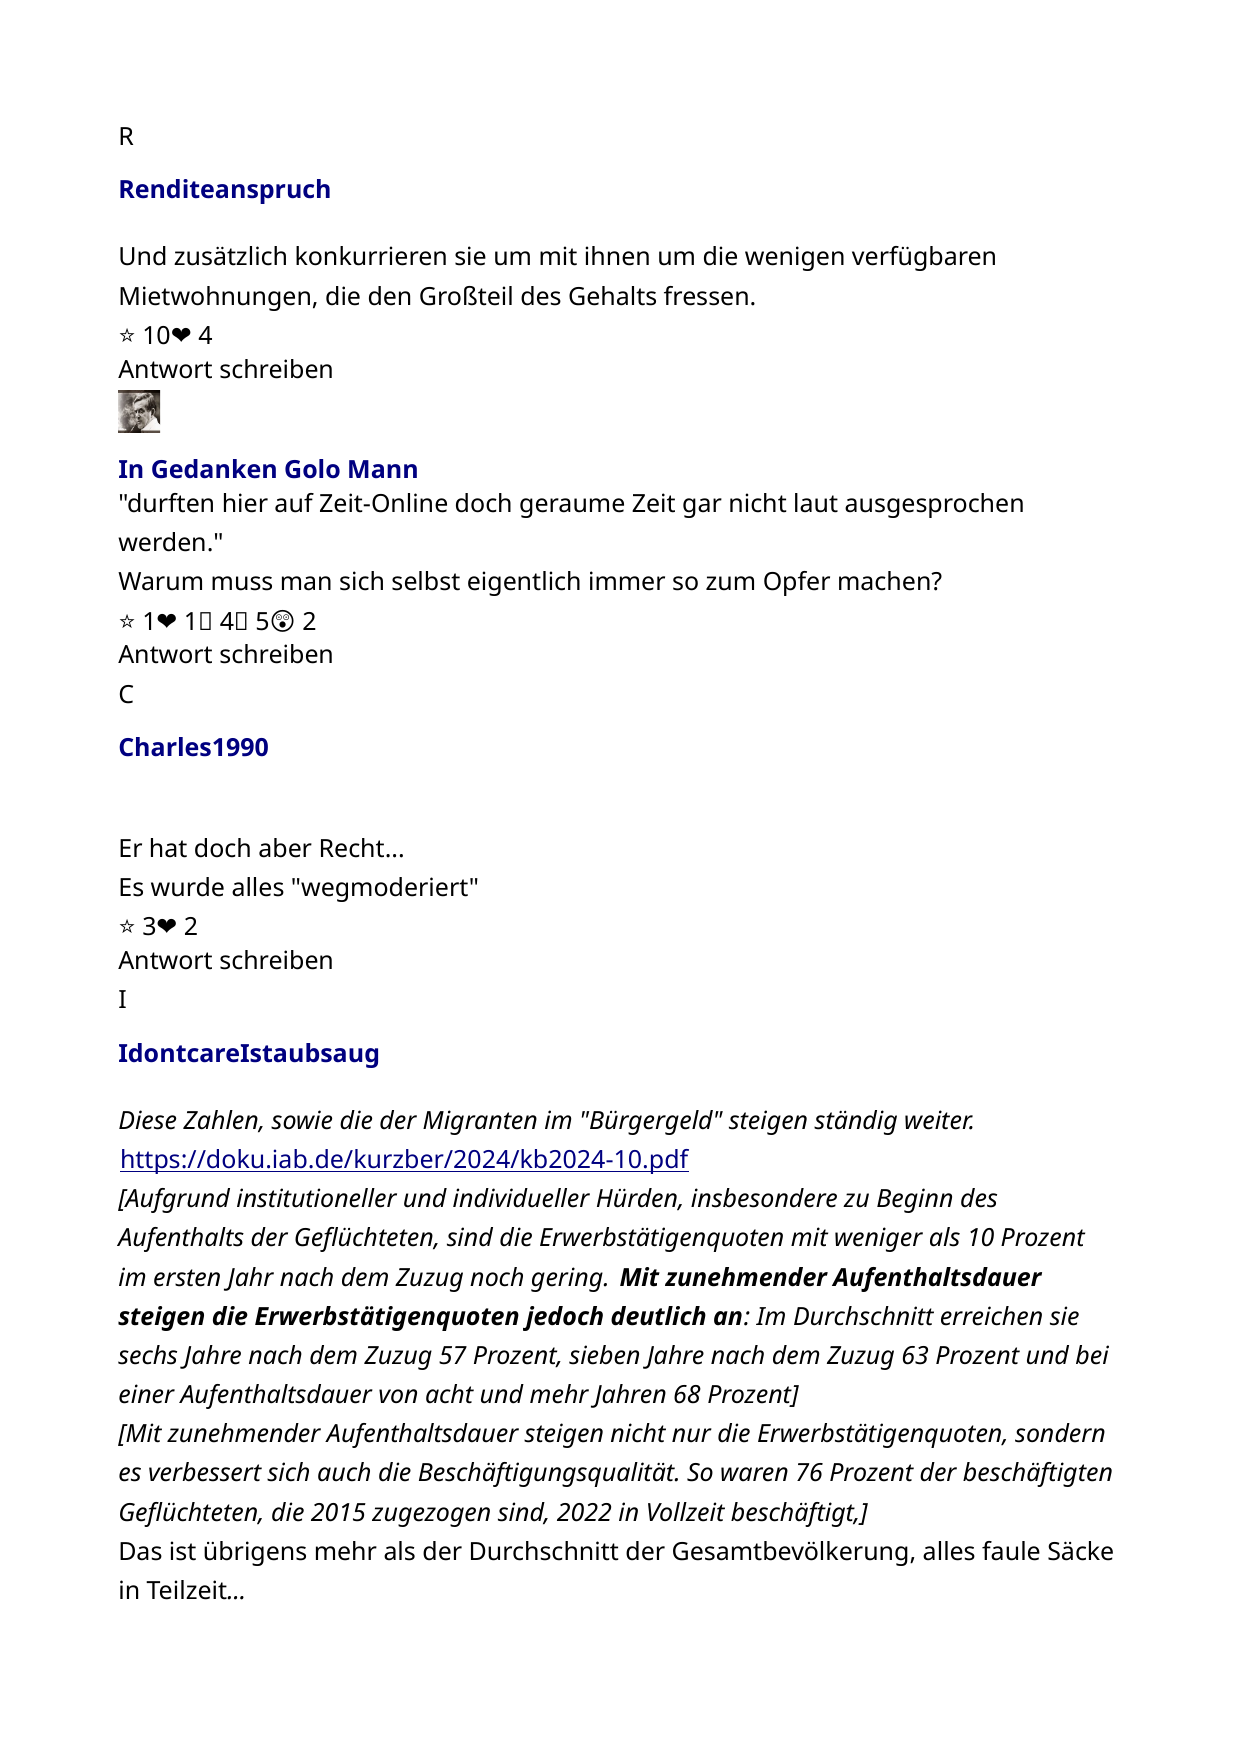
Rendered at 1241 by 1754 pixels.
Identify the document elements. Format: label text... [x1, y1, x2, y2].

text "durften hier auf Zeit-Online doch geraume Zeit gar nicht laut ausgesprochen werden." Warum muss man sich selbst eigentlich immer so zum Opfer machen? [118, 486, 1122, 598]
text [Mit zunehmender Aufenthaltsdauer steigen nicht nur die Erwerbstätigenquoten, sondern es verbessert sich auch die Beschäftigungsqualität. So waren 76 Prozent der beschäftigten Geflüchteten, die 2015 zugezogen sind, 2022 in Vollzeit beschäftigt,] [118, 1416, 1122, 1528]
subtitle Renditeanspruch [118, 172, 1122, 206]
text R [118, 118, 1122, 152]
text C [118, 676, 1122, 710]
subtitle Charles1990 [118, 730, 1122, 764]
text Es wurde alles "wegmoderiert" [118, 869, 1122, 903]
text I [118, 982, 1122, 1016]
subtitle In Gedanken Golo Mann [118, 452, 1122, 486]
text ⭐️ 3❤️ 2 [118, 908, 1122, 943]
text Antwort schreiben [118, 943, 1122, 977]
text Antwort schreiben [118, 637, 1122, 671]
text Das ist übrigens mehr als der Durchschnitt der Gesamtbevölkerung, alles faule Säcke in Teilzeit... [118, 1533, 1122, 1607]
text Und zusätzlich konkurrieren sie um mit ihnen um die wenigen verfügbaren Mietwohnungen, die den Großteil des Gehalts fressen. [118, 239, 1122, 312]
text Antwort schreiben [118, 351, 1122, 385]
text ⭐️ 10❤️ 4 [118, 317, 1122, 351]
text Er hat doch aber Recht... [118, 830, 1122, 864]
text https://doku.iab.de/kurzber/2024/kb2024-10.pdf [118, 1142, 1122, 1176]
subtitle IdontcareIstaubsaug [118, 1036, 1122, 1069]
text Diese Zahlen, sowie die der Migranten im "Bürgergeld" steigen ständig weiter. [118, 1103, 1122, 1137]
text ⭐️ 1❤️ 1🙁 4🤨 5😲 2 [118, 603, 1122, 637]
picture [118, 390, 161, 433]
text [Aufgrund institutioneller und individueller Hürden, insbesondere zu Beginn des Aufenthalts der Geflüchteten, sind die Erwerbstätigenquoten mit weniger als 10 Prozent im ersten Jahr nach dem Zuzug noch gering. Mit zunehmender Aufenthaltsdauer steigen die Erwerbstätigenquoten jedoch deutlich an: Im Durchschnitt erreichen sie sechs Jahre nach dem Zuzug 57 Prozent, sieben Jahre nach dem Zuzug 63 Prozent und bei einer Aufenthaltsdauer von acht und mehr Jahren 68 Prozent] [118, 1181, 1122, 1411]
